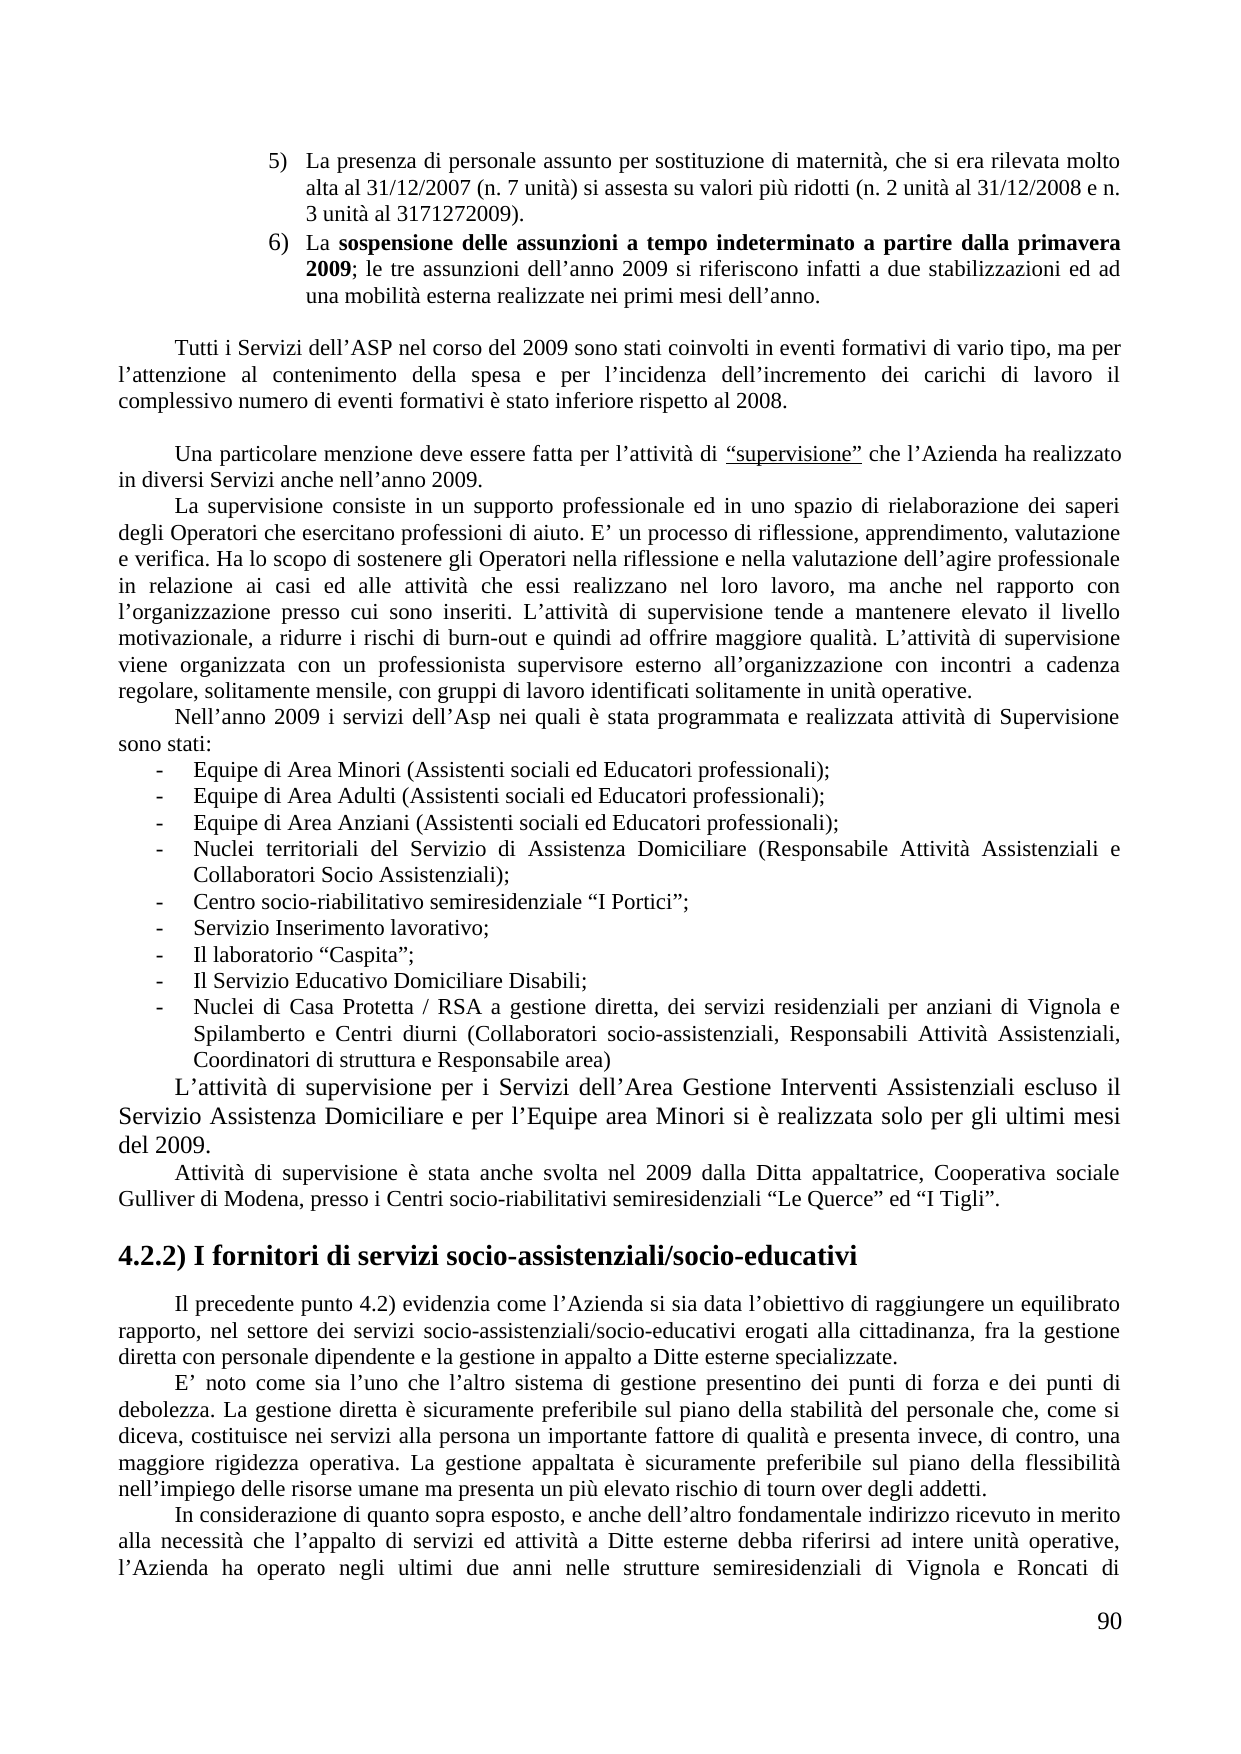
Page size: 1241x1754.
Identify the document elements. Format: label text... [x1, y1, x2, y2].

text E’ noto come sia l’uno che l’altro sistema di gestione presentino dei punti di forza e dei punti di debolezza. La gestione diretta è sicuramente preferibile sul piano della stabilità del personale che, come si diceva, costituisce nei servizi alla persona un importante fattore di qualità e presenta invece, di contro, una maggiore rigidezza operativa. La gestione appaltata è sicuramente preferibile sul piano della flessibilità nell’impiego delle risorse umane ma presenta un più elevato rischio di tourn over degli addetti. [118, 1369, 1122, 1501]
text Nell’anno 2009 i servizi dell’Asp nei quali è stata programmata e realizzata attività di Supervisione sono stati: [118, 703, 1122, 756]
text Il precedente punto 4.2) evidenzia come l’Azienda si sia data l’obiettivo di raggiungere un equilibrato rapporto, nel settore dei servizi socio-assistenziali/socio-educativi erogati alla cittadinanza, fra la gestione diretta con personale dipendente e la gestione in appalto a Ditte esterne specializzate. [118, 1290, 1122, 1369]
text Attività di supervisione è stata anche svolta nel 2009 dalla Ditta appaltatrice, Cooperativa sociale Gulliver di Modena, presso i Centri socio-riabilitativi semiresidenziali “Le Querce” ed “I Tigli”. [118, 1159, 1122, 1211]
list La presenza di personale assunto per sostituzione di maternità, che si era rilevata molto alta al 31/12/2007 (n. 7 unità) si assesta su valori più ridotti (n. 2 unità al 31/12/2008 e n. 3 unità al 3171272009). [268, 148, 1122, 227]
list La sospensione delle assunzioni a tempo indeterminato a partire dalla primavera 2009; le tre assunzioni dell’anno 2009 si riferiscono infatti a due stabilizzazioni ed ad una mobilità esterna realizzate nei primi mesi dell’anno. [268, 227, 1122, 308]
list Equipe di Area Anziani (Assistenti sociali ed Educatori professionali); [156, 809, 1122, 835]
list Il Servizio Educativo Domiciliare Disabili; [156, 967, 1122, 993]
list Nuclei territoriali del Servizio di Assistenza Domiciliare (Responsabile Attività Assistenziali e Collaboratori Socio Assistenziali); [156, 835, 1122, 888]
list Il laboratorio “Caspita”; [156, 941, 1122, 967]
list Nuclei di Casa Protetta / RSA a gestione diretta, dei servizi residenziali per anziani di Vignola e Spilamberto e Centri diurni (Collaboratori socio-assistenziali, Responsabili Attività Assistenziali, Coordinatori di struttura e Responsabile area) [156, 993, 1122, 1072]
text Tutti i Servizi dell’ASP nel corso del 2009 sono stati coinvolti in eventi formativi di vario tipo, ma per l’attenzione al contenimento della spesa e per l’incidenza dell’incremento dei carichi di lavoro il complessivo numero di eventi formativi è stato inferiore rispetto al 2008. [118, 334, 1122, 413]
list Equipe di Area Adulti (Assistenti sociali ed Educatori professionali); [156, 782, 1122, 809]
list Equipe di Area Minori (Assistenti sociali ed Educatori professionali); [156, 756, 1122, 782]
text In considerazione di quanto sopra esposto, e anche dell’altro fondamentale indirizzo ricevuto in merito alla necessità che l’appalto di servizi ed attività a Ditte esterne debba riferirsi ad intere unità operative, l’Azienda ha operato negli ultimi due anni nelle strutture semiresidenziali di Vignola e Roncati di [118, 1501, 1122, 1580]
text 4.2.2) I fornitori di servizi socio-assistenziali/socio-educativi [118, 1238, 1122, 1271]
list Servizio Inserimento lavorativo; [156, 914, 1122, 941]
text L’attività di supervisione per i Servizi dell’Area Gestione Interventi Assistenziali escluso il Servizio Assistenza Domiciliare e per l’Equipe area Minori si è realizzata solo per gli ultimi mesi del 2009. [118, 1072, 1122, 1159]
text La supervisione consiste in un supporto professionale ed in uno spazio di rielaborazione dei saperi degli Operatori che esercitano professioni di aiuto. E’ un processo di riflessione, apprendimento, valutazione e verifica. Ha lo scopo di sostenere gli Operatori nella riflessione e nella valutazione dell’agire professionale in relazione ai casi ed alle attività che essi realizzano nel loro lavoro, ma anche nel rapporto con l’organizzazione presso cui sono inseriti. L’attività di supervisione tende a mantenere elevato il livello motivazionale, a ridurre i rischi di burn-out e quindi ad offrire maggiore qualità. L’attività di supervisione viene organizzata con un professionista supervisore esterno all’organizzazione con incontri a cadenza regolare, solitamente mensile, con gruppi di lavoro identificati solitamente in unità operative. [118, 493, 1122, 703]
list Centro socio-riabilitativo semiresidenziale “I Portici”; [156, 888, 1122, 914]
text Una particolare menzione deve essere fatta per l’attività di “supervisione” che l’Azienda ha realizzato in diversi Servizi anche nell’anno 2009. [118, 440, 1122, 493]
